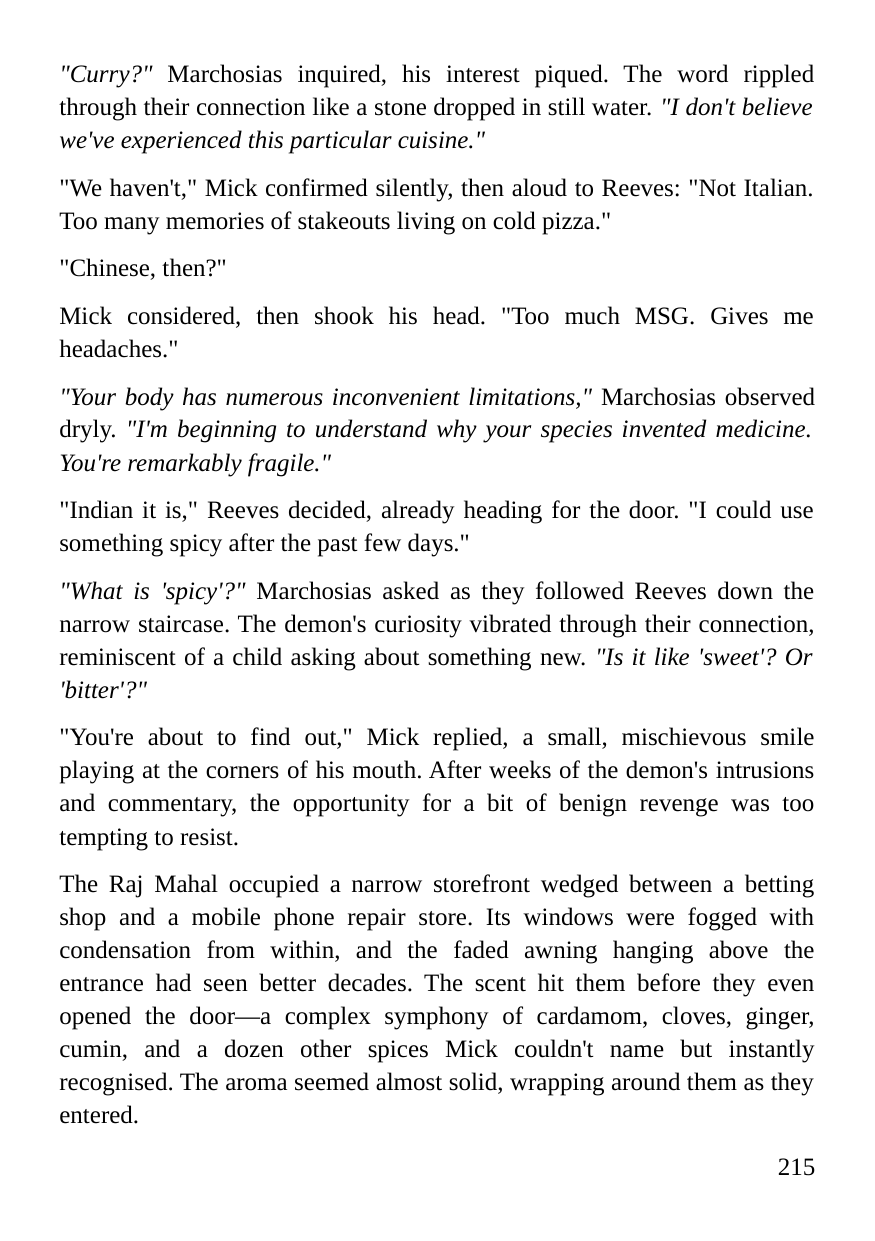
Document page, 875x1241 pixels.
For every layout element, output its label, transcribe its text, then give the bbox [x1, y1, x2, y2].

text "Curry?" Marchosias inquired, his interest piqued. The word rippled through their connection like a stone dropped in still water. "I don't believe we've experienced this particular cuisine." [59, 59, 815, 154]
text Mick considered, then shook his head. "Too much MSG. Gives me headaches." [59, 301, 815, 363]
text "Chinese, then?" [59, 253, 815, 282]
text The Raj Mahal occupied a narrow storefront wedged between a betting shop and a mobile phone repair store. Its windows were fogged with condensation from within, and the faded awning hanging above the entrance had seen better decades. The scent hit them before they even opened the door—a complex symphony of cardamom, cloves, ginger, cumin, and a dozen other spices Mick couldn't name but instantly recognised. The aroma seemed almost solid, wrapping around them as they entered. [59, 869, 815, 1129]
text "What is 'spicy'?" Marchosias asked as they followed Reeves down the narrow staircase. The demon's curiosity vibrated through their connection, reminiscent of a child asking about something new. "Is it like 'sweet'? Or 'bitter'?" [59, 576, 815, 704]
text "Your body has numerous inconvenient limitations," Marchosias observed dryly. "I'm beginning to understand why your species invented medicine. You're remarkably fragile." [59, 382, 815, 476]
text "You're about to find out," Mick replied, a small, mischievous smile playing at the corners of his mouth. After weeks of the demon's intrusions and commentary, the opportunity for a bit of benign revenge was too tempting to resist. [59, 722, 815, 850]
text "We haven't," Mick confirmed silently, then aloud to Reeves: "Not Italian. Too many memories of stakeouts living on cold pizza." [59, 173, 815, 234]
text "Indian it is," Reeves decided, already heading for the door. "I could use something spicy after the past few days." [59, 495, 815, 557]
